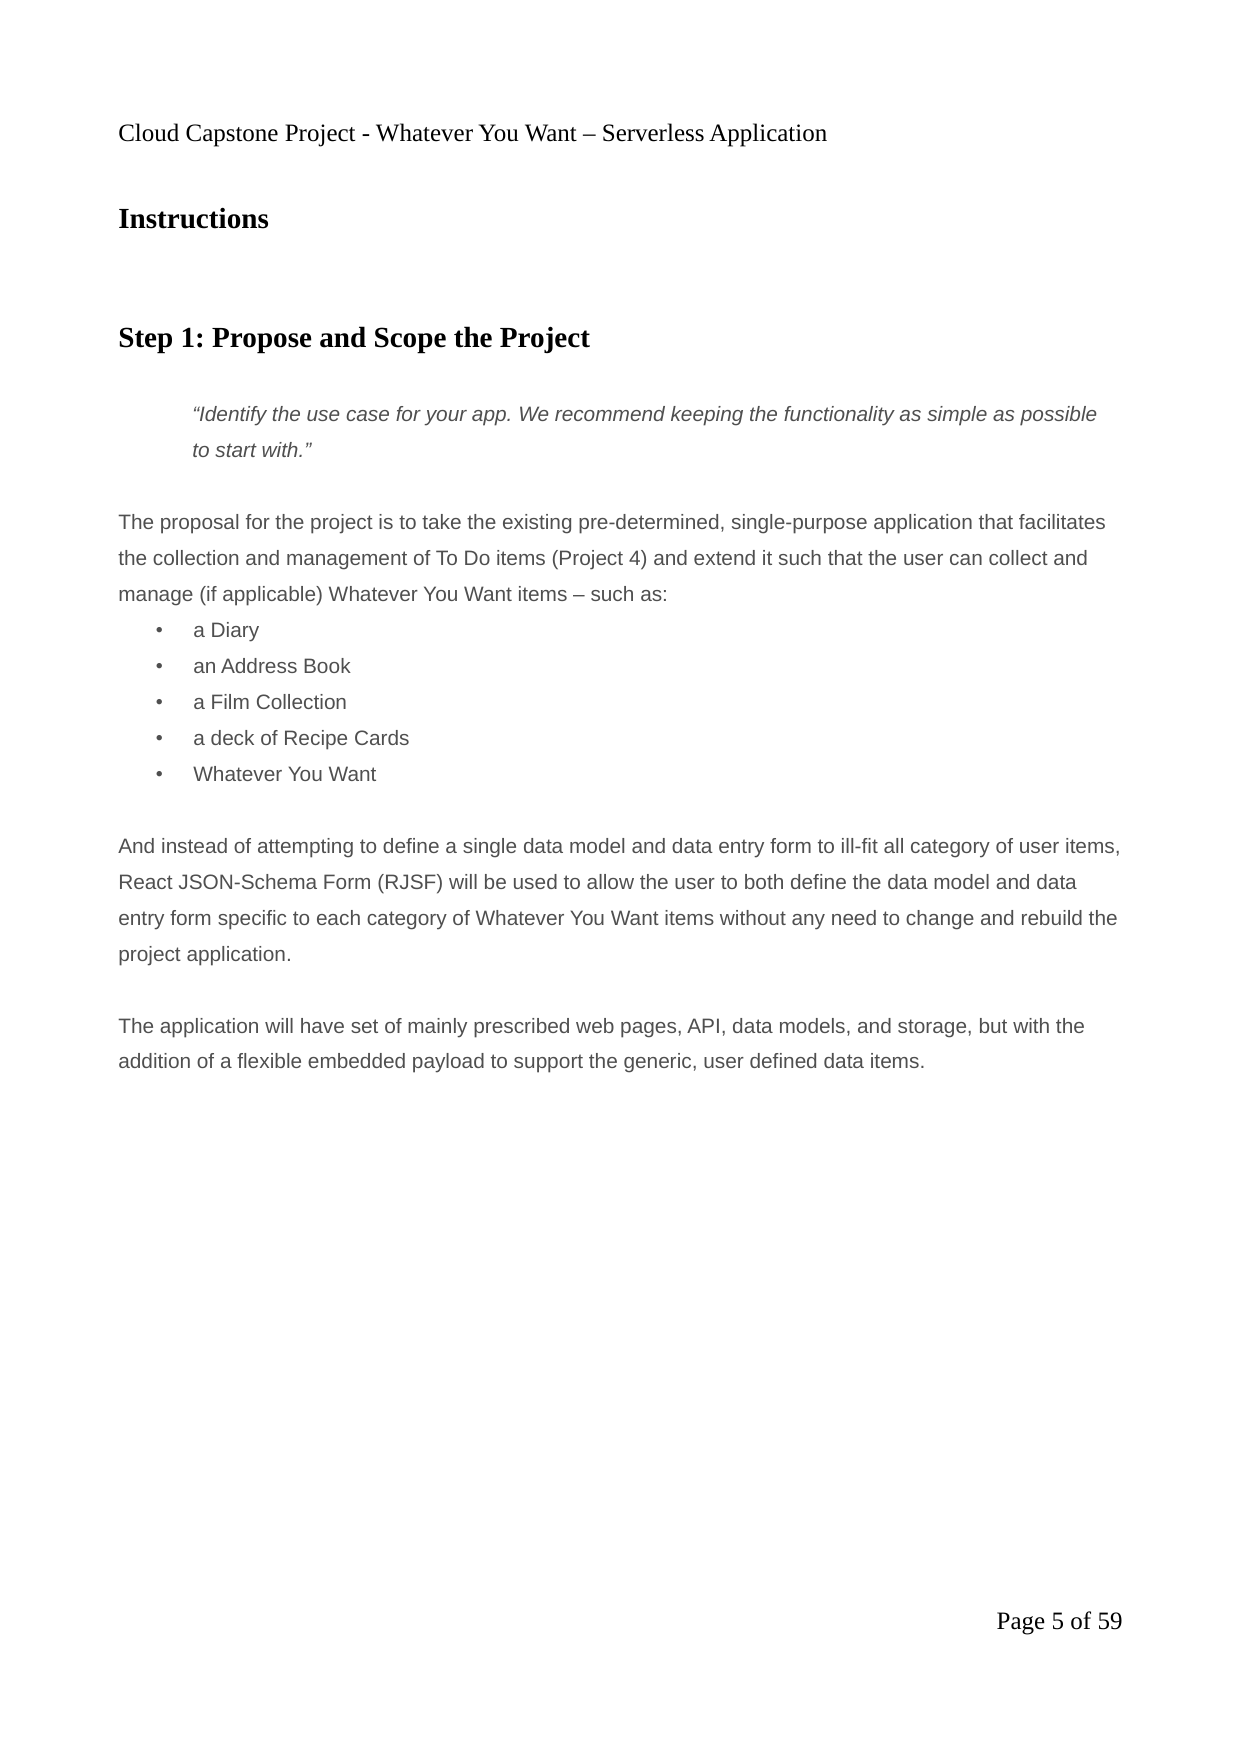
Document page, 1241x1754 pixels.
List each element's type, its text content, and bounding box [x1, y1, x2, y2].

list an Address Book [156, 654, 1122, 678]
list a deck of Recipe Cards [156, 726, 1122, 750]
list Whatever You Want [156, 762, 1122, 786]
list a Diary [156, 618, 1122, 642]
subtitle Instructions [118, 201, 1122, 235]
subtitle Step 1: Propose and Scope the Project [118, 320, 1122, 353]
text The proposal for the project is to take the existing pre-determined, single-purpose application that facilitates the collection and management of To Do items (Project 4) and extend it such that the user can collect and manage (if applicable) Whatever You Want items – such as: [118, 510, 1122, 606]
text The application will have set of mainly prescribed web pages, API, data models, and storage, but with the addition of a flexible embedded payload to support the generic, user defined data items. [118, 1013, 1122, 1073]
text And instead of attempting to define a single data model and data entry form to ill-fit all category of user items, React JSON-Schema Form (RJSF) will be used to allow the user to both define the data model and data entry form specific to each category of Whatever You Want items without any need to change and rebuild the project application. [118, 834, 1122, 966]
text “Identify the use case for your app. We recommend keeping the functionality as simple as possible to start with.” [192, 402, 1122, 462]
list a Film Collection [156, 690, 1122, 714]
